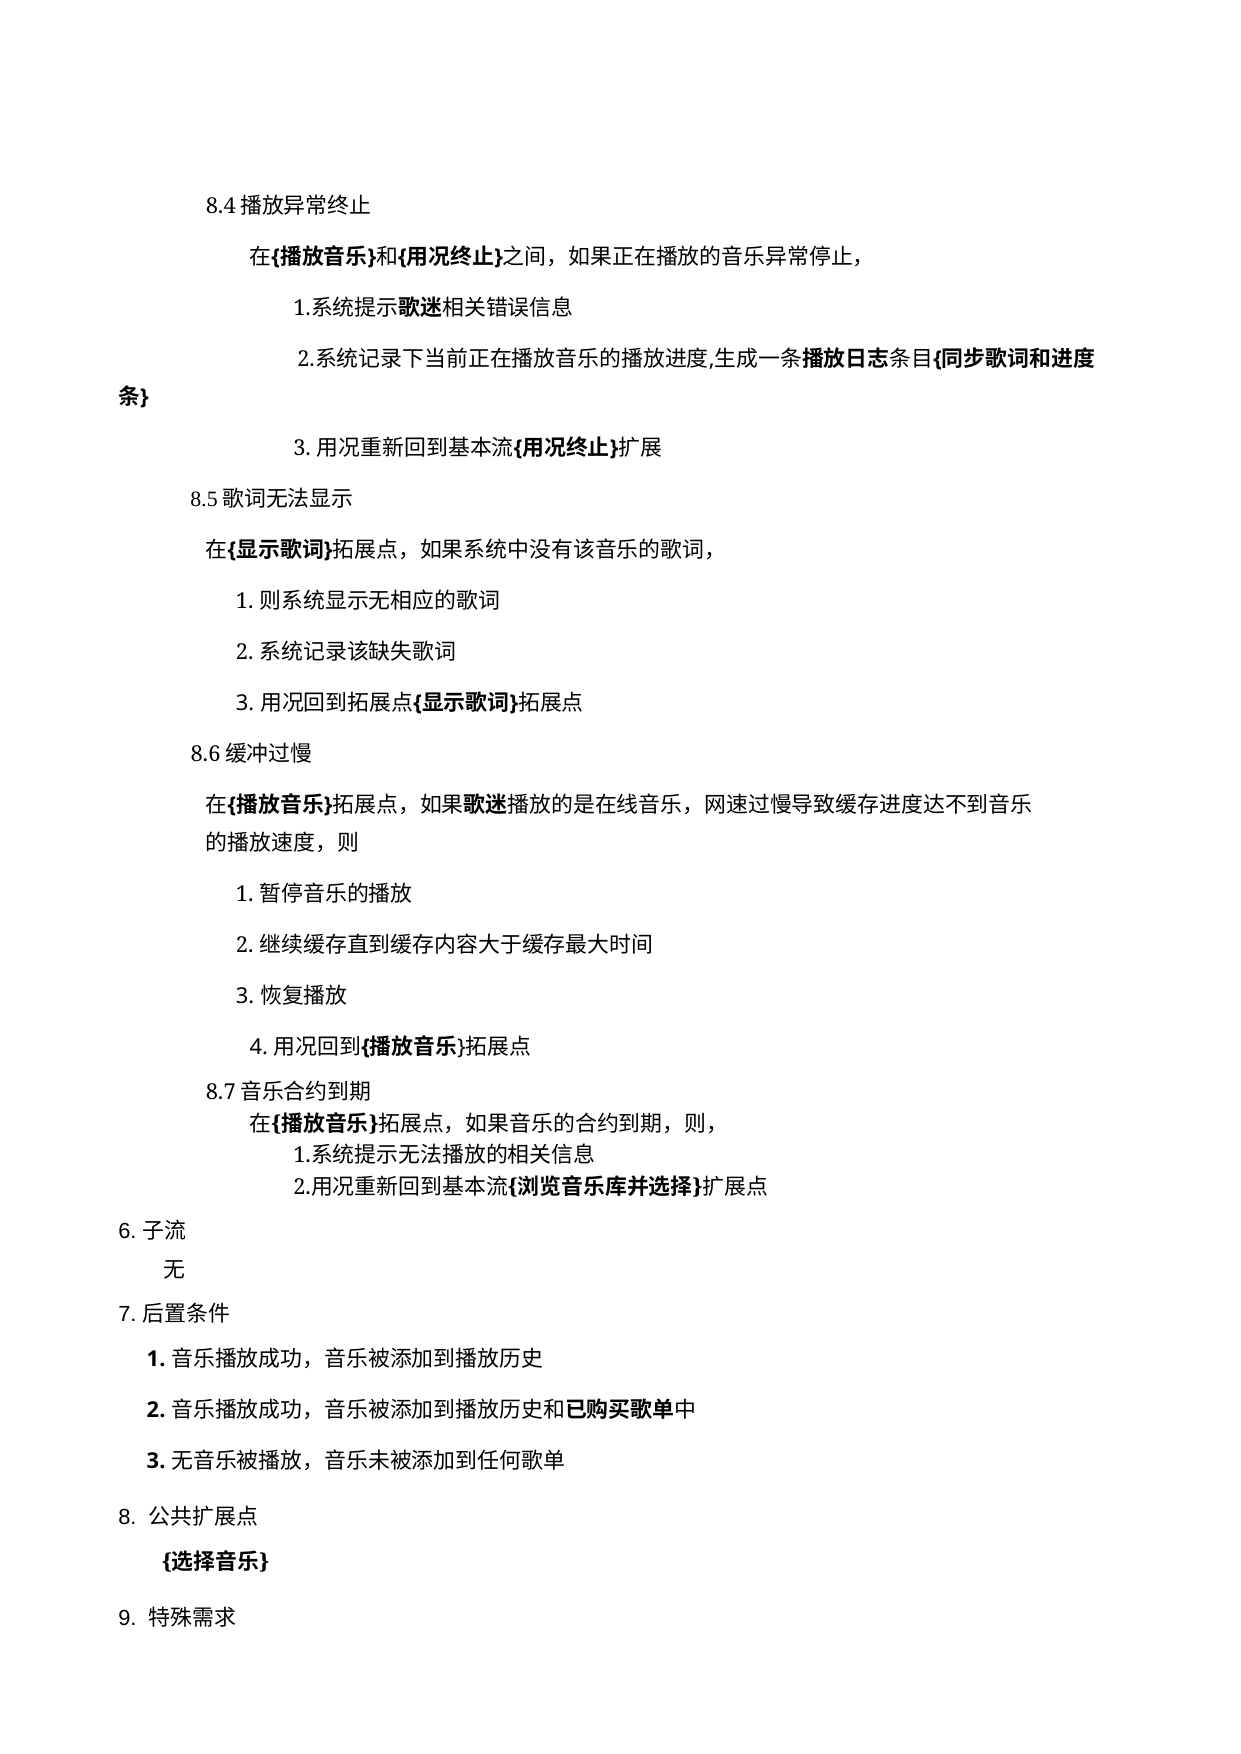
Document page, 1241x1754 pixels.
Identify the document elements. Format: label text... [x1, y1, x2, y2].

text 1.系统提示歌迷相关错误信息 [118, 290, 1122, 321]
subtitle 后置条件 [118, 1296, 1122, 1328]
text 2. 音乐播放成功，音乐被添加到播放历史和已购买歌单中 [118, 1392, 1122, 1424]
text 在{播放音乐}拓展点，如果歌迷播放的是在线音乐，网速过慢导致缓存进度达不到音乐 的播放速度，则 [118, 787, 1122, 857]
text 2. 系统记录该缺失歌词 [118, 634, 1122, 666]
text 在{显示歌词}拓展点，如果系统中没有该音乐的歌词， [118, 532, 1122, 564]
text 1. 暂停音乐的播放 [118, 876, 1122, 908]
text 8.4播放异常终止 [118, 188, 1122, 219]
text 1. 音乐播放成功，音乐被添加到播放历史 [118, 1341, 1122, 1373]
text 在{播放音乐}和{用况终止}之间，如果正在播放的音乐异常停止， [118, 239, 1122, 270]
text 2. 继续缓存直到缓存内容大于缓存最大时间 [118, 927, 1122, 959]
text 1. 则系统显示无相应的歌词 [118, 583, 1122, 615]
subtitle 特殊需求 [118, 1600, 1122, 1632]
text 8.7音乐合约到期 [118, 1074, 1122, 1106]
subtitle 子流 [118, 1213, 1122, 1244]
text {选择音乐} [118, 1544, 1122, 1575]
text 4. 用况回到{播放音乐}拓展点 [118, 1029, 1122, 1061]
text 无 [118, 1251, 1122, 1285]
text 3. 用况回到拓展点{显示歌词}拓展点 [118, 685, 1122, 717]
subtitle 公共扩展点 [118, 1499, 1122, 1531]
text 3. 无音乐被播放，音乐未被添加到任何歌单 [118, 1443, 1122, 1475]
text 3. 恢复播放 [118, 978, 1122, 1010]
text 2.系统记录下当前正在播放音乐的播放进度,生成一条播放日志条目{同步歌词和进度条} [118, 341, 1122, 411]
text 1.系统提示无法播放的相关信息 [118, 1137, 1122, 1169]
text 8.5歌词无法显示 [118, 481, 1122, 513]
text 8.6缓冲过慢 [118, 736, 1122, 768]
text 在{播放音乐}拓展点，如果音乐的合约到期，则， [118, 1106, 1122, 1137]
text 3. 用况重新回到基本流{用况终止}扩展 [118, 430, 1122, 462]
text 2.用况重新回到基本流{浏览音乐库并选择}扩展点 [118, 1169, 1122, 1201]
